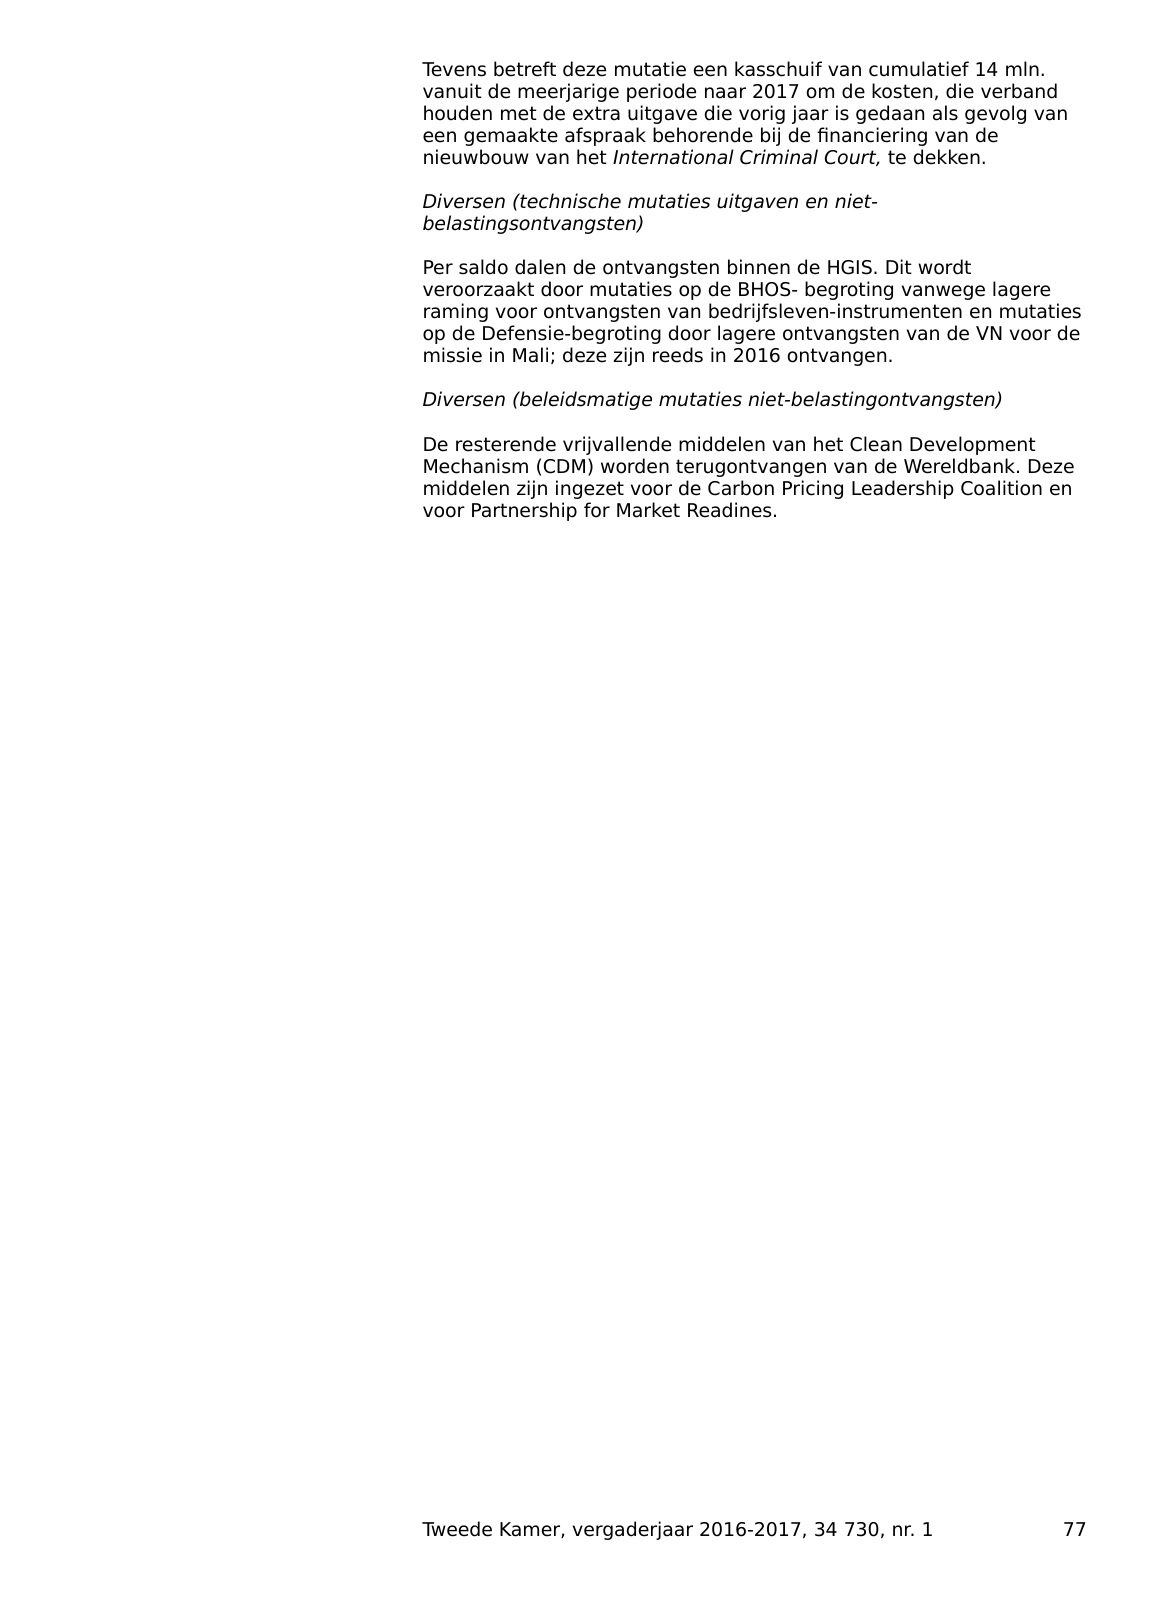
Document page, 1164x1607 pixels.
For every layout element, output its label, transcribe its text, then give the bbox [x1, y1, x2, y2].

text De resterende vrijvallende middelen van het Clean Development Mechanism (CDM) worden terugontvangen van de Wereldbank. Deze middelen zijn ingezet voor de Carbon Pricing Leadership Coalition en voor Partnership for Market Readines. [422, 433, 1087, 521]
text Tevens betreft deze mutatie een kasschuif van cumulatief 14 mln. vanuit de meerjarige periode naar 2017 om de kosten, die verband houden met de extra uitgave die vorig jaar is gedaan als gevolg van een gemaakte afspraak behorende bij de financiering van de nieuwbouw van het International Criminal Court, te dekken. [422, 59, 1087, 169]
subtitle Diversen (beleidsmatige mutaties niet-belastingontvangsten) [422, 389, 1087, 411]
subtitle Diversen (technische mutaties uitgaven en niet-belastingsontvangsten) [422, 191, 1087, 235]
text Per saldo dalen de ontvangsten binnen de HGIS. Dit wordt veroorzaakt door mutaties op de BHOS- begroting vanwege lagere raming voor ontvangsten van bedrijfsleven-instrumenten en mutaties op de Defensie-begroting door lagere ontvangsten van de VN voor de missie in Mali; deze zijn reeds in 2016 ontvangen. [422, 257, 1087, 367]
